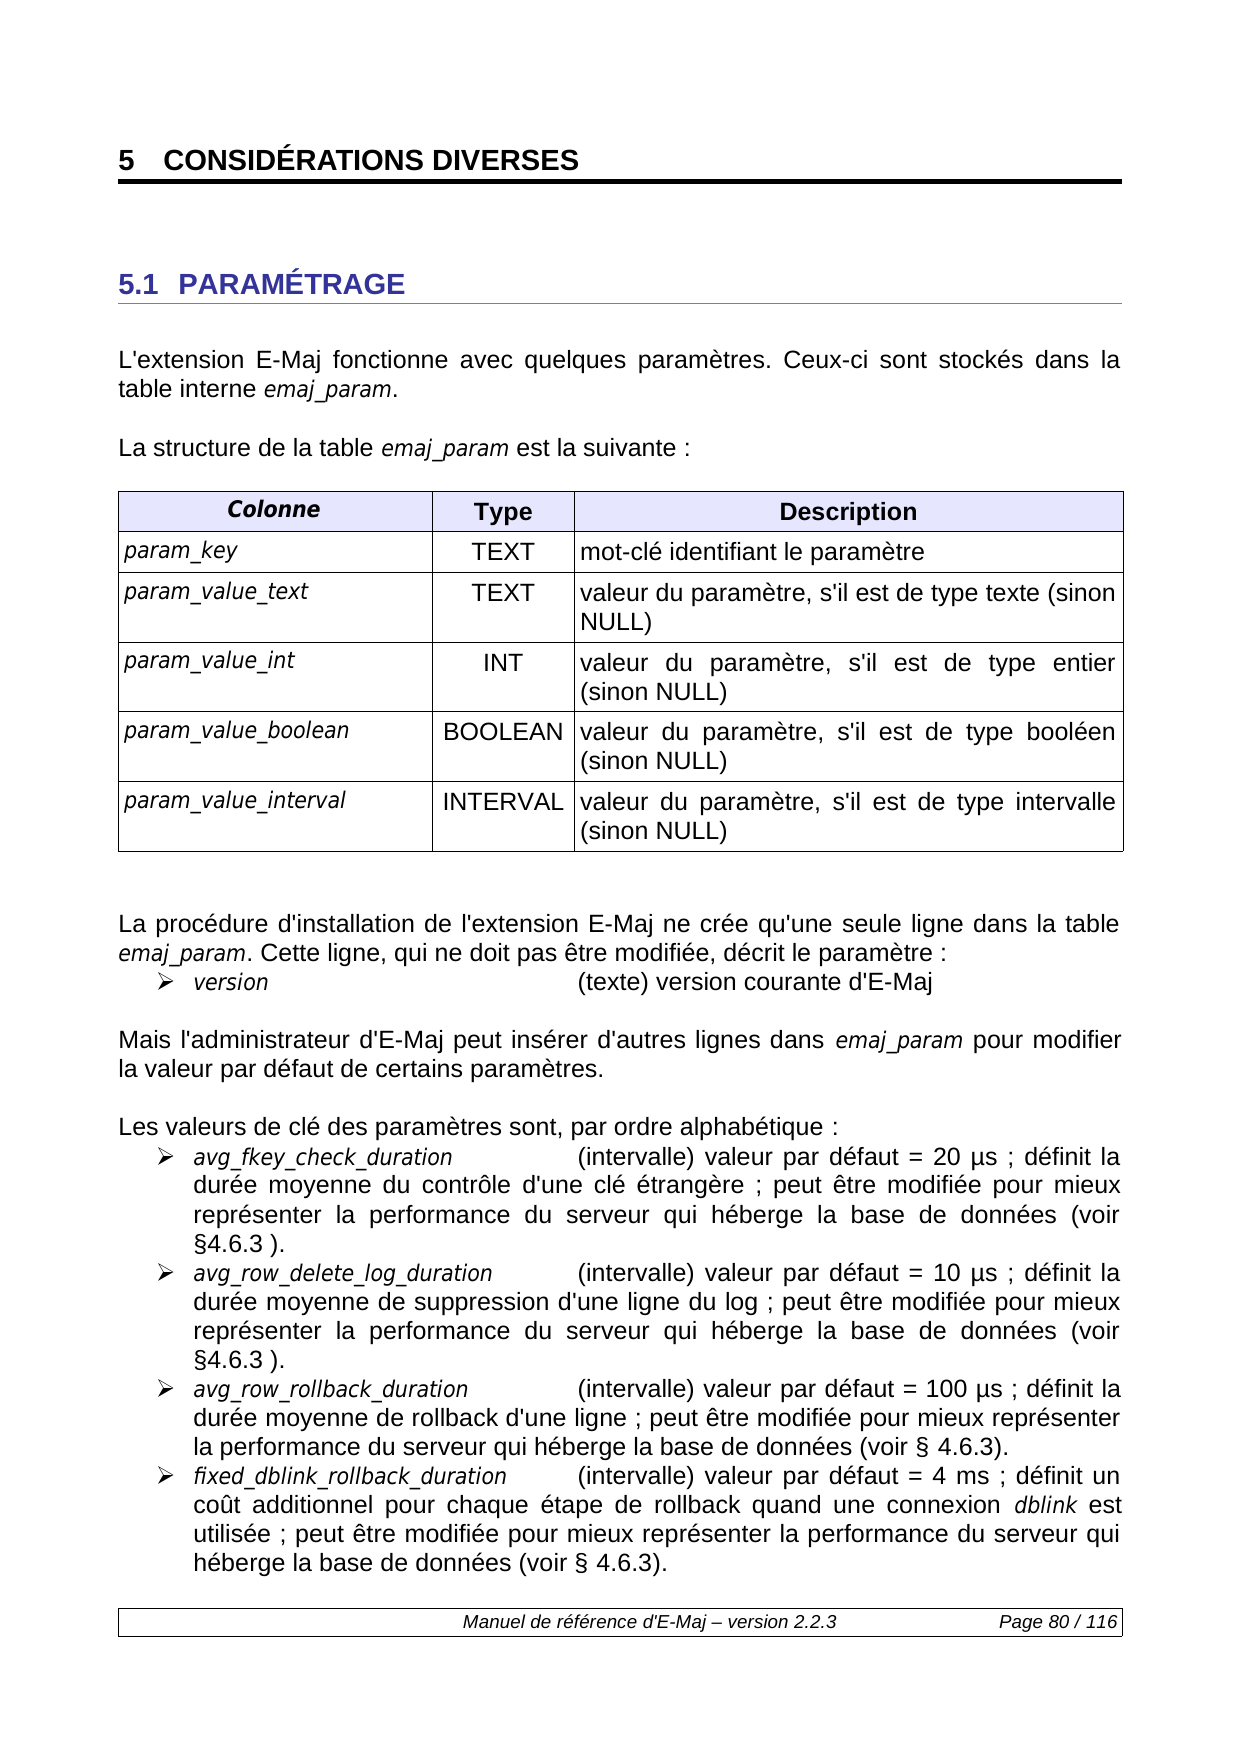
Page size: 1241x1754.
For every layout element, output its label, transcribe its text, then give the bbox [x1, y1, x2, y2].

text La procédure d'installation de l'extension E-Maj ne crée qu'une seule ligne dans la table emaj_param. Cette ligne, qui ne doit pas être modifiée, décrit le paramètre : [118, 909, 1122, 967]
list version (texte) version courante d'E-Maj [156, 967, 1122, 996]
text Les valeurs de clé des paramètres sont, par ordre alphabétique : [118, 1112, 1122, 1141]
text L'extension E-Maj fonctionne avec quelques paramètres. Ceux-ci sont stockés dans la table interne emaj_param. [118, 345, 1122, 403]
table_cell param_value_text [119, 573, 432, 642]
table_cell param_value_int [119, 643, 432, 711]
table_header Colonne [119, 492, 432, 531]
table_cell mot-clé identifiant le paramètre [575, 532, 1123, 572]
table_cell INTERVAL [433, 782, 574, 851]
table_cell TEXT [433, 573, 574, 642]
table_cell valeur du paramètre, s'il est de type texte (sinon NULL) [575, 573, 1123, 642]
text La structure de la table emaj_param est la suivante : [118, 432, 1122, 462]
table_cell param_key [119, 532, 432, 572]
table_cell BOOLEAN [433, 712, 574, 781]
table_cell INT [433, 643, 574, 711]
table_cell param_value_boolean [119, 712, 432, 781]
table_cell TEXT [433, 532, 574, 572]
subtitle Paramétrage [118, 267, 1122, 303]
table_header Type [433, 492, 574, 531]
list fixed_dblink_rollback_duration (intervalle) valeur par défaut = 4 ms ; définit un coût additionnel pour chaque étape de rollback quand une connexion dblink est utilisée ; peut être modifiée pour mieux représenter la performance du serveur qui héberge la base de données (voir § 4.6.3). [156, 1461, 1122, 1577]
table_cell valeur du paramètre, s'il est de type entier (sinon NULL) [575, 643, 1123, 711]
table_cell param_value_interval [119, 782, 432, 851]
table_header Description [575, 492, 1123, 531]
list avg_row_rollback_duration (intervalle) valeur par défaut = 100 µs ; définit la durée moyenne de rollback d'une ligne ; peut être modifiée pour mieux représenter la performance du serveur qui héberge la base de données (voir § 4.6.3). [156, 1374, 1122, 1461]
text Mais l'administrateur d'E-Maj peut insérer d'autres lignes dans emaj_param pour modifier la valeur par défaut de certains paramètres. [118, 1025, 1122, 1083]
subtitle Considérations diverses [118, 143, 1122, 179]
table_cell valeur du paramètre, s'il est de type booléen (sinon NULL) [575, 712, 1123, 781]
table_cell valeur du paramètre, s'il est de type intervalle (sinon NULL) [575, 782, 1123, 851]
list avg_fkey_check_duration (intervalle) valeur par défaut = 20 µs ; définit la durée moyenne du contrôle d'une clé étrangère ; peut être modifiée pour mieux représenter la performance du serveur qui héberge la base de données (voir §4.6.3 ). [156, 1141, 1122, 1258]
list avg_row_delete_log_duration (intervalle) valeur par défaut = 10 µs ; définit la durée moyenne de suppression d'une ligne du log ; peut être modifiée pour mieux représenter la performance du serveur qui héberge la base de données (voir §4.6.3 ). [156, 1258, 1122, 1374]
